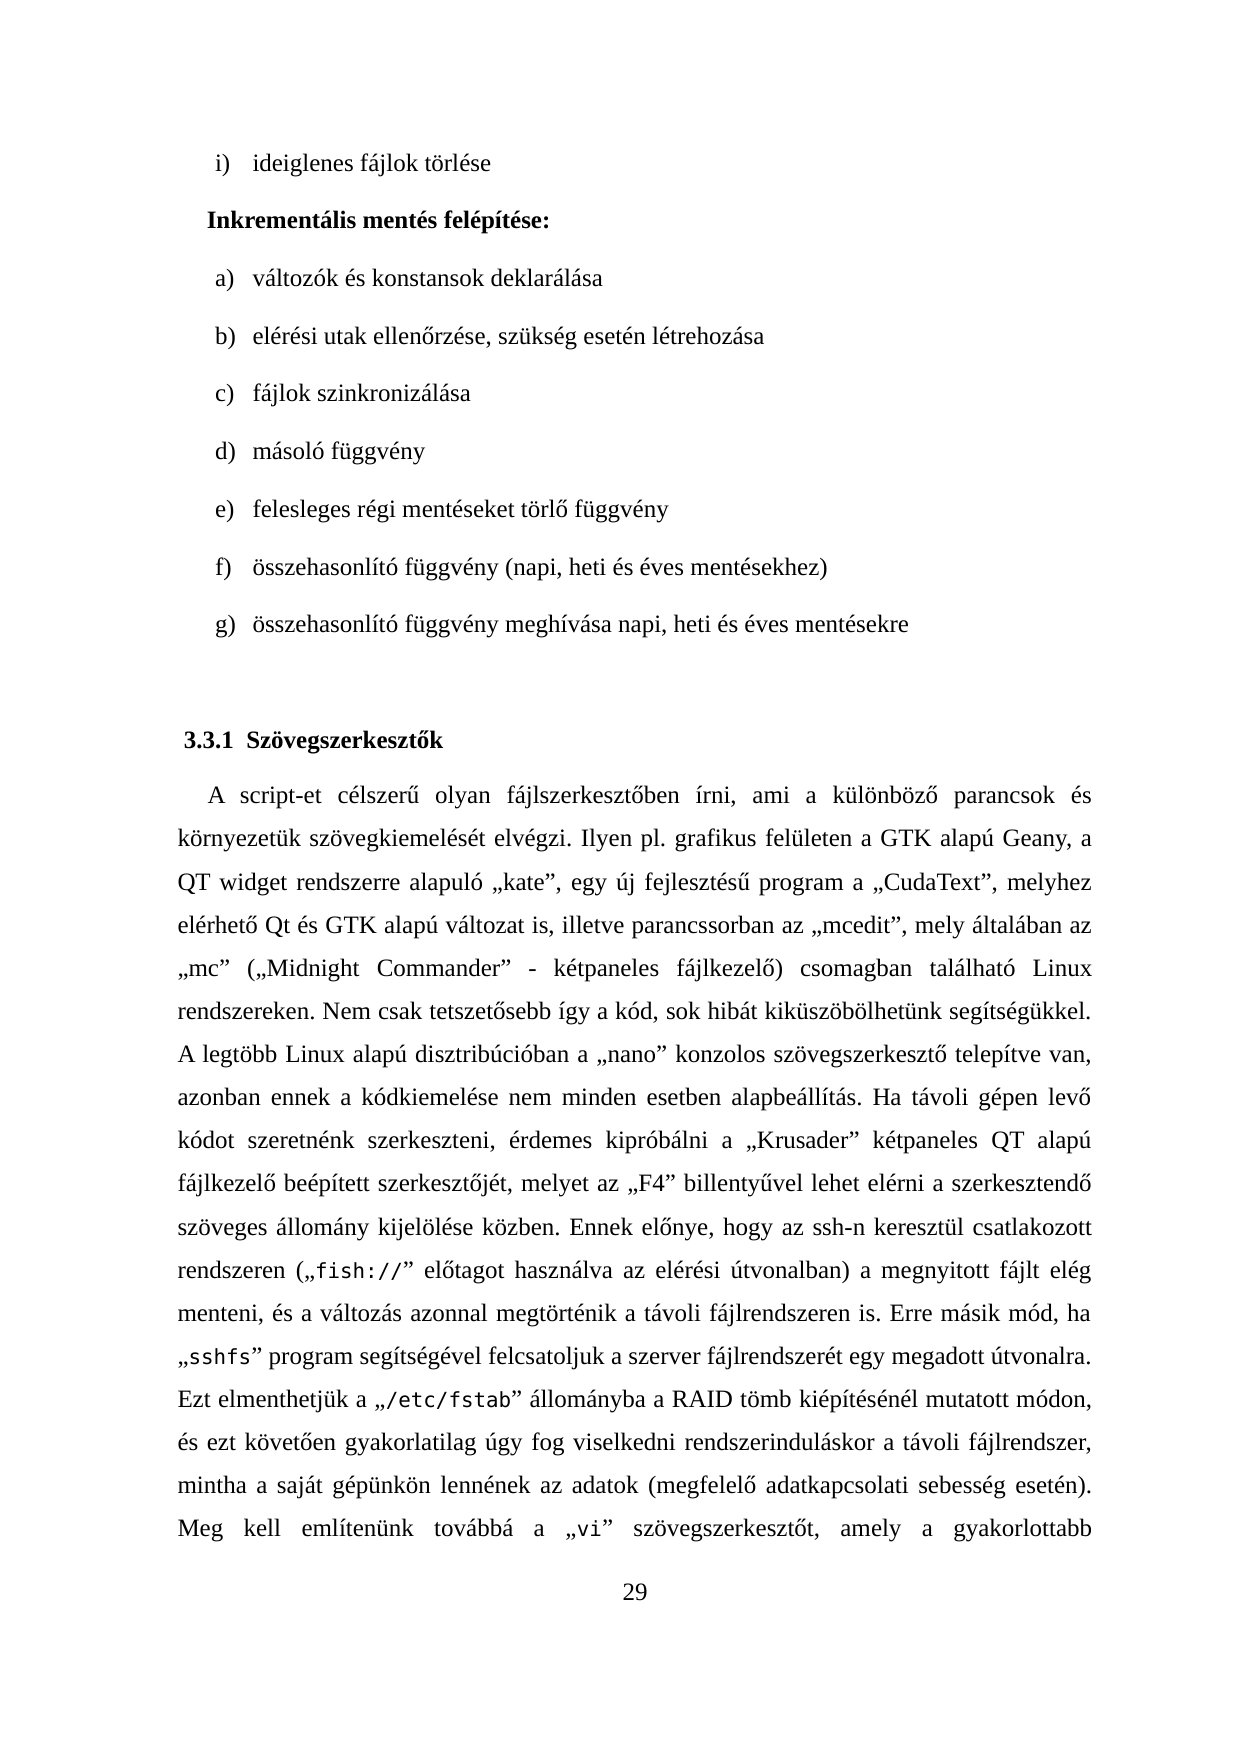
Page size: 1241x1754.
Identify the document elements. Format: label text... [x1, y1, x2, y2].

list felesleges régi mentéseket törlő függvény [215, 494, 1093, 523]
subtitle Szövegszerkesztők [177, 725, 1093, 753]
list összehasonlító függvény meghívása napi, heti és éves mentésekre [215, 609, 1093, 638]
list fájlok szinkronizálása [215, 378, 1093, 407]
text A script-et célszerű olyan fájlszerkesztőben írni, ami a különböző parancsok és környezetük szövegkiemelését elvégzi. Ilyen pl. grafikus felületen a GTK alapú Geany, a QT widget rendszerre alapuló „kate”, egy új fejlesztésű program a „CudaText”, melyhez elérhető Qt és GTK alapú változat is, illetve parancssorban az „mcedit”, mely általában az „mc” („Midnight Commander” - kétpaneles fájlkezelő) csomagban található Linux rendszereken. Nem csak tetszetősebb így a kód, sok hibát kiküszöbölhetünk segítségükkel. A legtöbb Linux alapú disztribúcióban a „nano” konzolos szövegszerkesztő telepítve van, azonban ennek a kódkiemelése nem minden esetben alapbeállítás. Ha távoli gépen levő kódot szeretnénk szerkeszteni, érdemes kipróbálni a „Krusader” kétpaneles QT alapú fájlkezelő beépített szerkesztőjét, melyet az „F4” billentyűvel lehet elérni a szerkesztendő szöveges állomány kijelölése közben. Ennek előnye, hogy az ssh-n keresztül csatlakozott rendszeren („fish://” előtagot használva az elérési útvonalban) a megnyitott fájlt elég menteni, és a változás azonnal megtörténik a távoli fájlrendszeren is. Erre másik mód, ha „sshfs” program segítségével felcsatoljuk a szerver fájlrendszerét egy megadott útvonalra. Ezt elmenthetjük a „/etc/fstab” állományba a RAID tömb kiépítésénél mutatott módon, és ezt követően gyakorlatilag úgy fog viselkedni rendszerinduláskor a távoli fájlrendszer, mintha a saját gépünkön lennének az adatok (megfelelő adatkapcsolati sebesség esetén). Meg kell említenünk továbbá a „vi” szövegszerkesztőt, amely a gyakorlottabb [177, 780, 1093, 1542]
list másoló függvény [215, 436, 1093, 465]
list elérési utak ellenőrzése, szükség esetén létrehozása [215, 321, 1093, 349]
list ideiglenes fájlok törlése [215, 148, 1093, 176]
text Inkrementális mentés felépítése: [177, 205, 1093, 234]
list változók és konstansok deklarálása [215, 263, 1093, 292]
list összehasonlító függvény (napi, heti és éves mentésekhez) [215, 552, 1093, 580]
